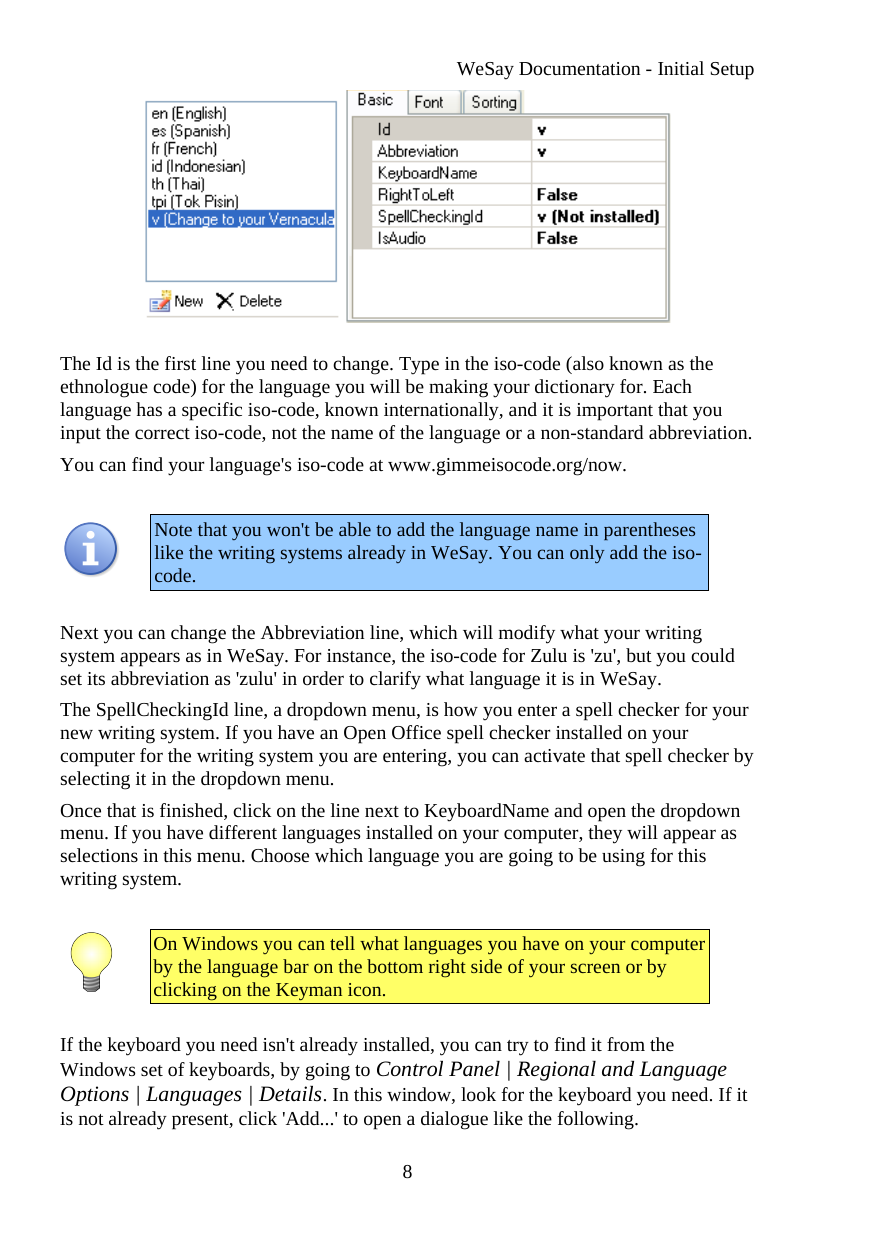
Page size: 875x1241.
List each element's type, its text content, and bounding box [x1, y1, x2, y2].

text On Windows you can tell what languages you have on your computer by the language bar on the bottom right side of your screen or by clicking on the Keyman icon. [151, 930, 709, 1003]
text Next you can change the Abbreviation line, which will modify what your writing system appears as in WeSay. For instance, the iso-code for Zulu is 'zu', but you could set its abbreviation as 'zulu' in order to clarify what language it is in WeSay. [60, 621, 754, 689]
text If the keyboard you need isn't already installed, you can try to find it from the Windows set of keyboards, by going to Control Panel | Regional and Language Options | Languages | Details. In this window, look for the keyboard you need. If it is not already present, click 'Add...' to open a dialogue like the following. [60, 1033, 754, 1129]
text Note that you won't be able to add the language name in parentheses like the writing systems already in WeSay. You can only add the iso-code. [151, 515, 708, 590]
text You can find your language's iso-code at www.gimmeisocode.org/now. [60, 453, 754, 475]
picture [60, 931, 121, 992]
picture [143, 90, 671, 323]
text The Id is the first line you need to change. Type in the iso-code (also known as the ethnologue code) for the language you will be making your dictionary for. Each language has a specific iso-code, known internationally, and it is important that you input the correct iso-code, not the name of the language or a non-standard abbreviation. [60, 90, 754, 444]
picture [60, 518, 121, 579]
text The SpellCheckingId line, a dropdown menu, is how you enter a spell checker for your new writing system. If you have an Open Office spell checker installed on your computer for the writing system you are entering, you can activate that spell checker by selecting it in the dropdown menu. [60, 698, 754, 789]
text Once that is finished, click on the line next to KeyboardName and open the dropdown menu. If you have different languages installed on your computer, they will appear as selections in this menu. Choose which language you are going to be using for this writing system. [60, 798, 754, 890]
